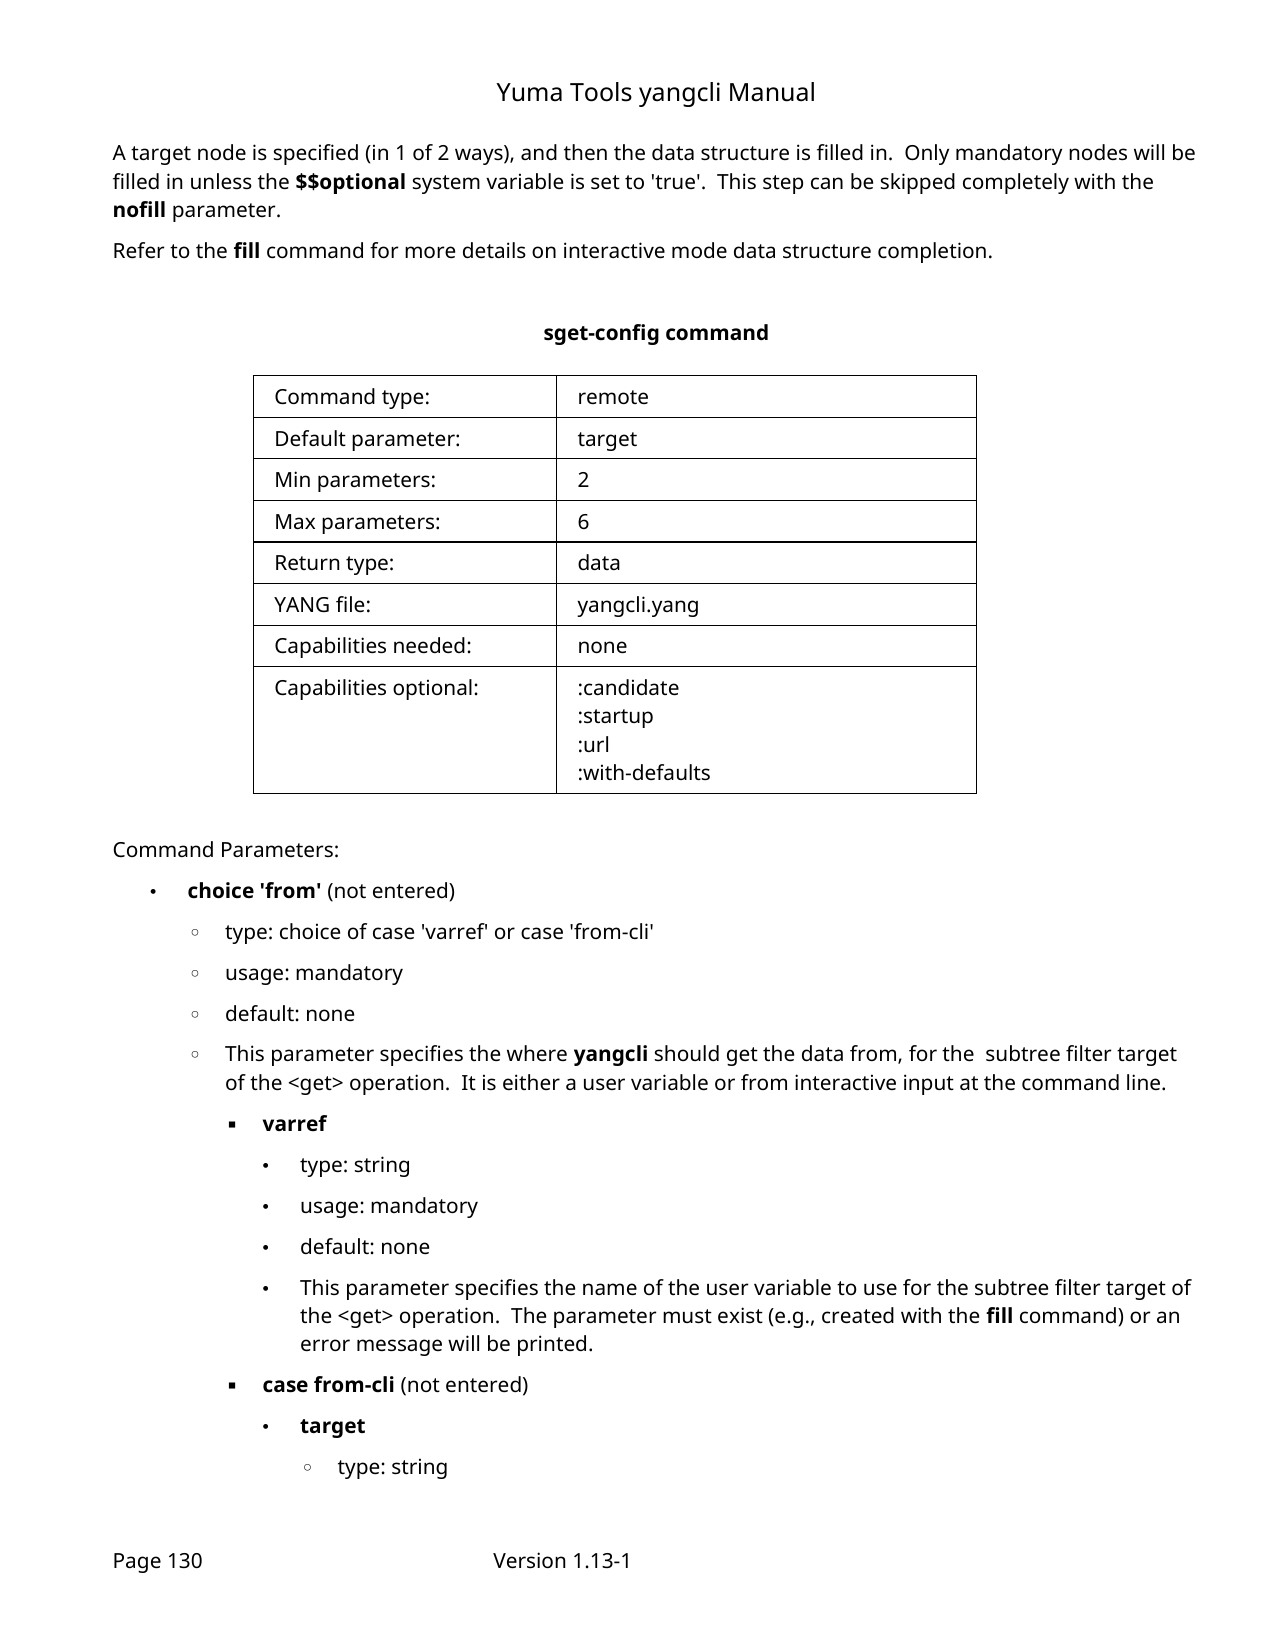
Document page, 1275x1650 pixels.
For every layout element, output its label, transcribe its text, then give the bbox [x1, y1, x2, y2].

table_cell Capabilities needed: [254, 626, 556, 666]
list varref [225, 1109, 1200, 1137]
subtitle sget-config command [127, 318, 1185, 347]
list type: string [262, 1150, 1200, 1178]
table_header remote [557, 376, 976, 417]
table_cell :candidate :startup :url :with-defaults [557, 667, 976, 793]
list default: none [187, 999, 1200, 1027]
text A target node is specified (in 1 of 2 ways), and then the data structure is filled in. Only mandatory nodes will be filled in unless the $$optional system variable is set to 'true'. This step can be skipped completely with the nofill parameter. [112, 138, 1200, 224]
text Refer to the fill command for more details on interactive mode data structure completion. [112, 236, 1200, 265]
table_cell Min parameters: [254, 459, 556, 500]
list choice 'from' (not entered) [150, 876, 1200, 904]
list This parameter specifies the where yangcli should get the data from, for the subtree filter target of the <get> operation. It is either a user variable or from interactive input at the command line. [187, 1039, 1200, 1096]
table_cell Default parameter: [254, 418, 556, 458]
table_cell data [557, 543, 976, 583]
list target [262, 1411, 1200, 1440]
table_cell Max parameters: [254, 501, 556, 541]
table_cell 2 [557, 459, 976, 500]
table_cell yangcli.yang [557, 584, 976, 624]
table_cell none [557, 626, 976, 666]
table_cell Capabilities optional: [254, 667, 556, 793]
table_cell 6 [557, 501, 976, 541]
list default: none [262, 1232, 1200, 1260]
text Command Parameters: [112, 835, 1200, 863]
list case from-cli (not entered) [225, 1371, 1200, 1399]
table_cell YANG file: [254, 584, 556, 624]
list This parameter specifies the name of the user variable to use for the subtree filter target of the <get> operation. The parameter must exist (e.g., created with the fill command) or an error message will be printed. [262, 1273, 1200, 1358]
table_cell Return type: [254, 543, 556, 583]
table_header Command type: [254, 376, 556, 417]
list usage: mandatory [187, 958, 1200, 986]
table_cell target [557, 418, 976, 458]
list usage: mandatory [262, 1191, 1200, 1219]
list type: choice of case 'varref' or case 'from-cli' [187, 917, 1200, 945]
list type: string [300, 1452, 1200, 1481]
